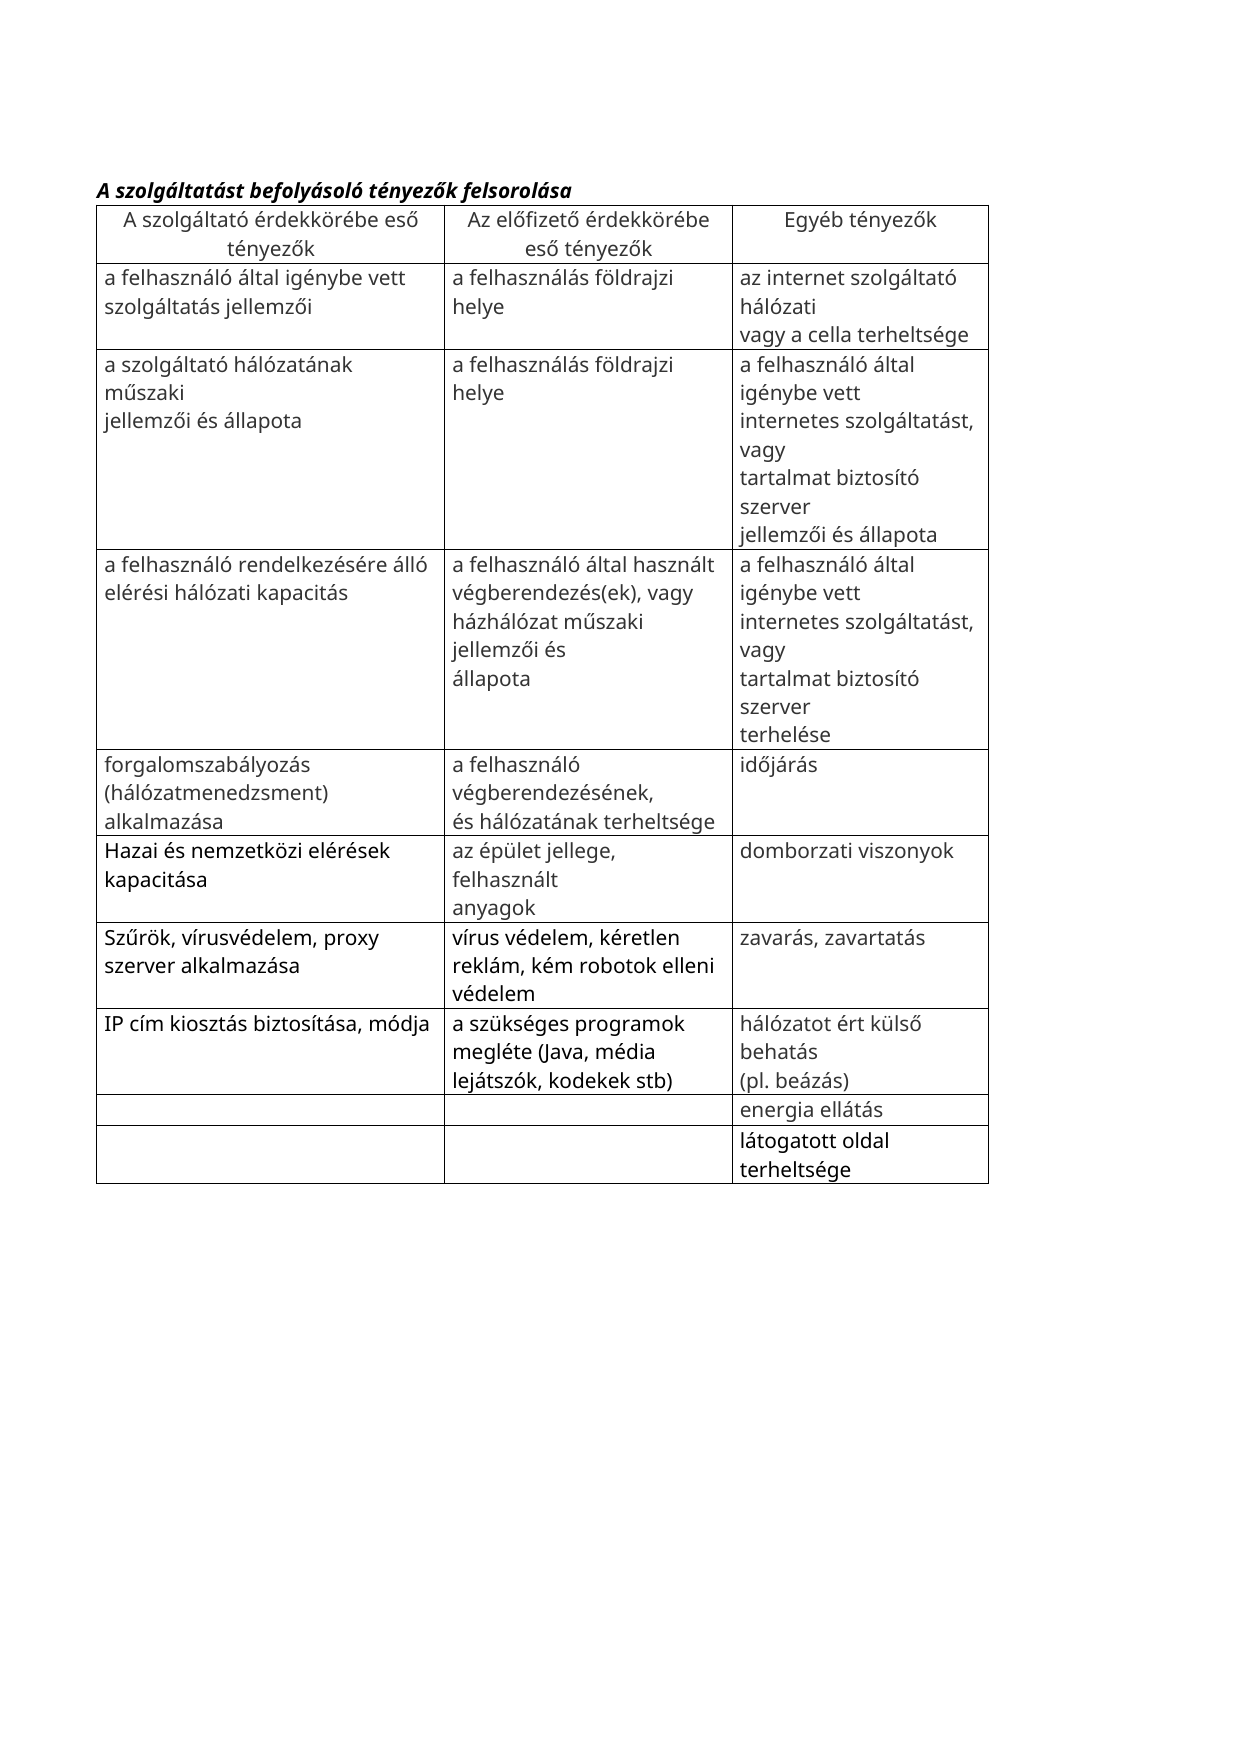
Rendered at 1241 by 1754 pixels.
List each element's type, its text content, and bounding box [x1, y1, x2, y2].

table_cell az internet szolgáltató hálózati vagy a cella terheltsége [733, 264, 988, 349]
table_cell [97, 1126, 444, 1183]
table_cell időjárás [733, 750, 988, 835]
table_cell látogatott oldal terheltsége [733, 1126, 988, 1183]
table_cell [97, 1095, 444, 1125]
table_cell energia ellátás [733, 1095, 988, 1125]
table_cell [445, 1095, 732, 1125]
table_cell hálózatot ért külső behatás (pl. beázás) [733, 1009, 988, 1094]
table_header Egyéb tényezők [733, 206, 988, 262]
table_cell Hazai és nemzetközi elérések kapacitása [97, 836, 444, 922]
table_cell forgalomszabályozás (hálózatmenedzsment) alkalmazása [97, 750, 444, 835]
table_cell a szolgáltató hálózatának műszaki jellemzői és állapota [97, 350, 444, 549]
table_cell [445, 1126, 732, 1183]
table_cell Szűrök, vírusvédelem, proxy szerver alkalmazása [97, 923, 444, 1008]
table_cell a felhasználás földrajzi helye [445, 264, 732, 349]
table_cell IP cím kiosztás biztosítása, módja [97, 1009, 444, 1094]
table_header A szolgáltató érdekkörébe eső tényezők [97, 206, 444, 262]
table_cell vírus védelem, kéretlen reklám, kém robotok elleni védelem [445, 923, 732, 1008]
table_cell zavarás, zavartatás [733, 923, 988, 1008]
table_header Az előfizető érdekkörébe eső tényezők [445, 206, 732, 262]
table_cell a felhasználó által igénybe vett szolgáltatás jellemzői [97, 264, 444, 349]
text A szolgáltatást befolyásoló tényezők felsorolása [97, 176, 1130, 204]
table_cell a szükséges programok megléte (Java, média lejátszók, kodekek stb) [445, 1009, 732, 1094]
table_cell a felhasználó által igénybe vett internetes szolgáltatást, vagy tartalmat biztosító szerver jellemzői és állapota [733, 350, 988, 549]
table_cell a felhasználás földrajzi helye [445, 350, 732, 549]
table_cell a felhasználó végberendezésének, és hálózatának terheltsége [445, 750, 732, 835]
table_cell az épület jellege, felhasznált anyagok [445, 836, 732, 922]
table_cell a felhasználó rendelkezésére álló elérési hálózati kapacitás [97, 550, 444, 749]
table_cell a felhasználó által igénybe vett internetes szolgáltatást, vagy tartalmat biztosító szerver terhelése [733, 550, 988, 749]
table_cell domborzati viszonyok [733, 836, 988, 922]
table_cell a felhasználó által használt végberendezés(ek), vagy házhálózat műszaki jellemzői és állapota [445, 550, 732, 749]
